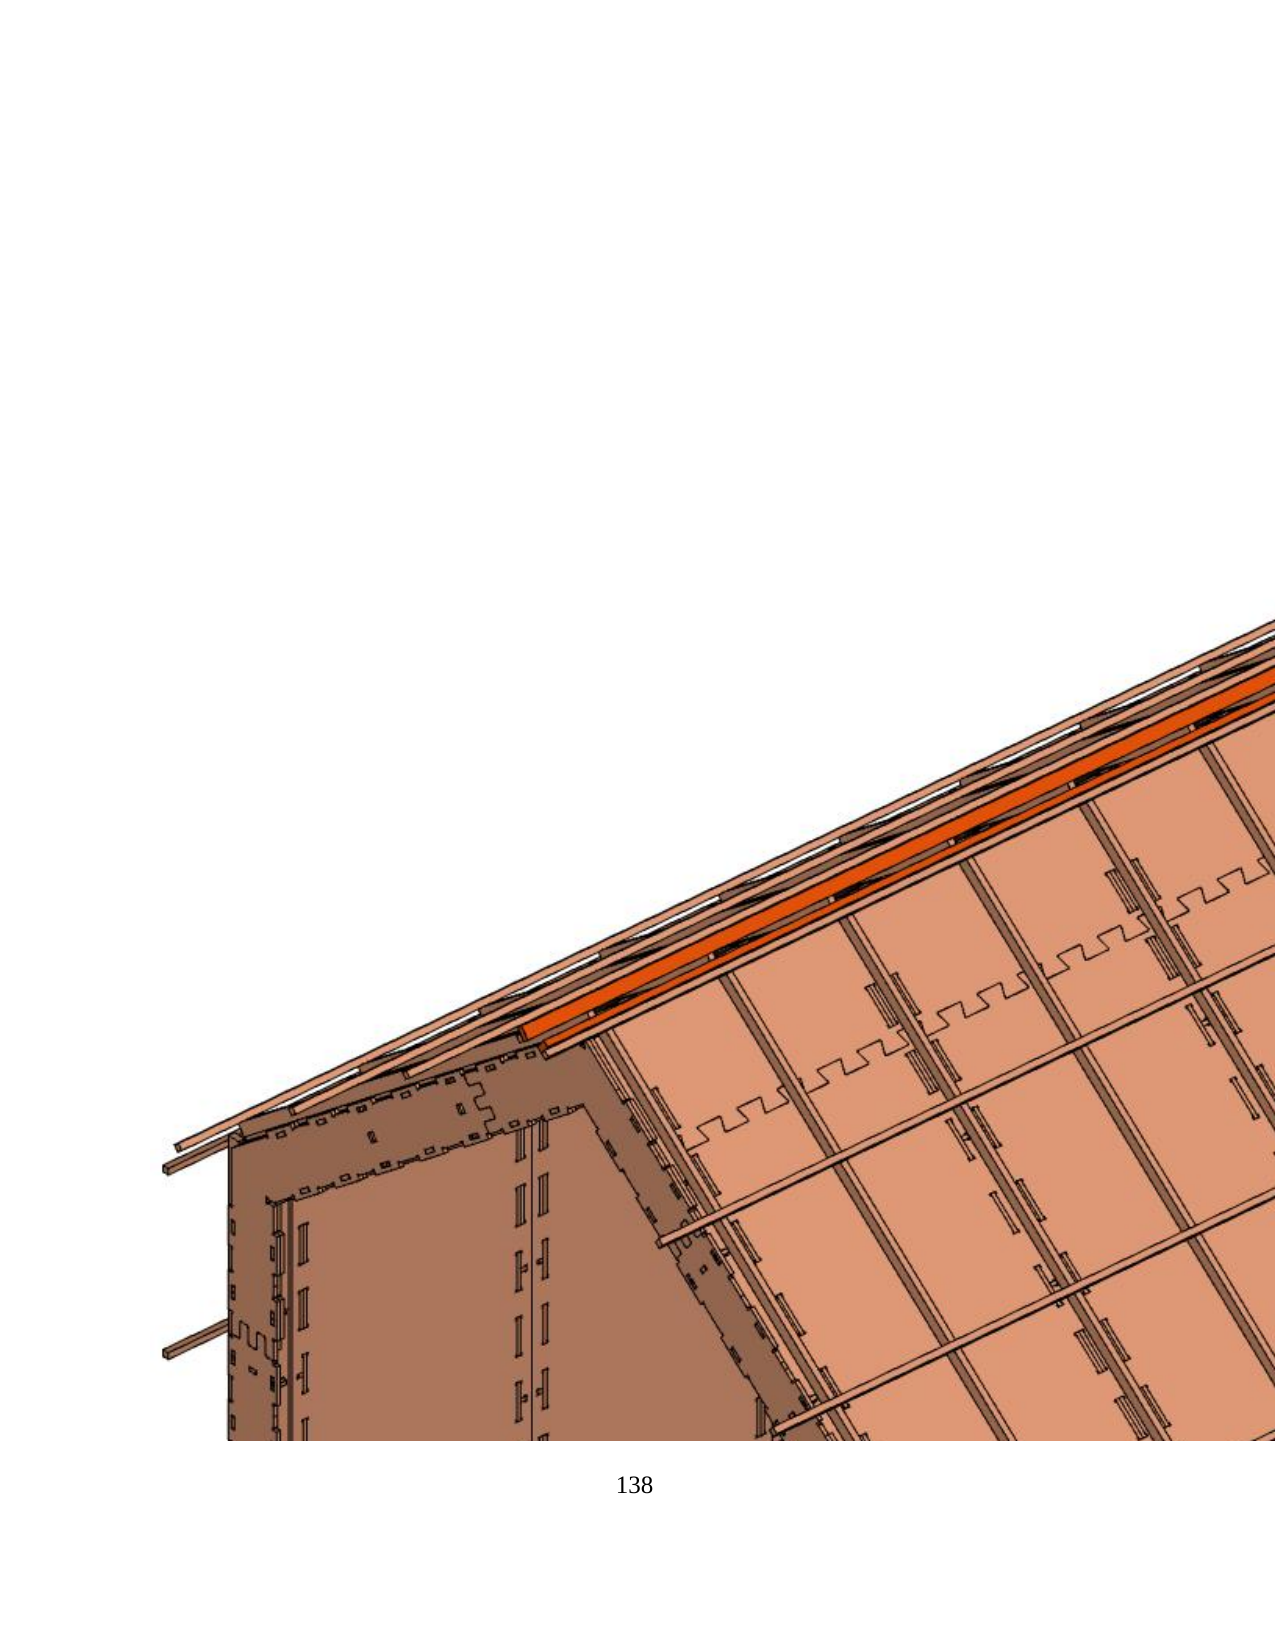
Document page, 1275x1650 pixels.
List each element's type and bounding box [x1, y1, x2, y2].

picture [150, 150, 1275, 1441]
